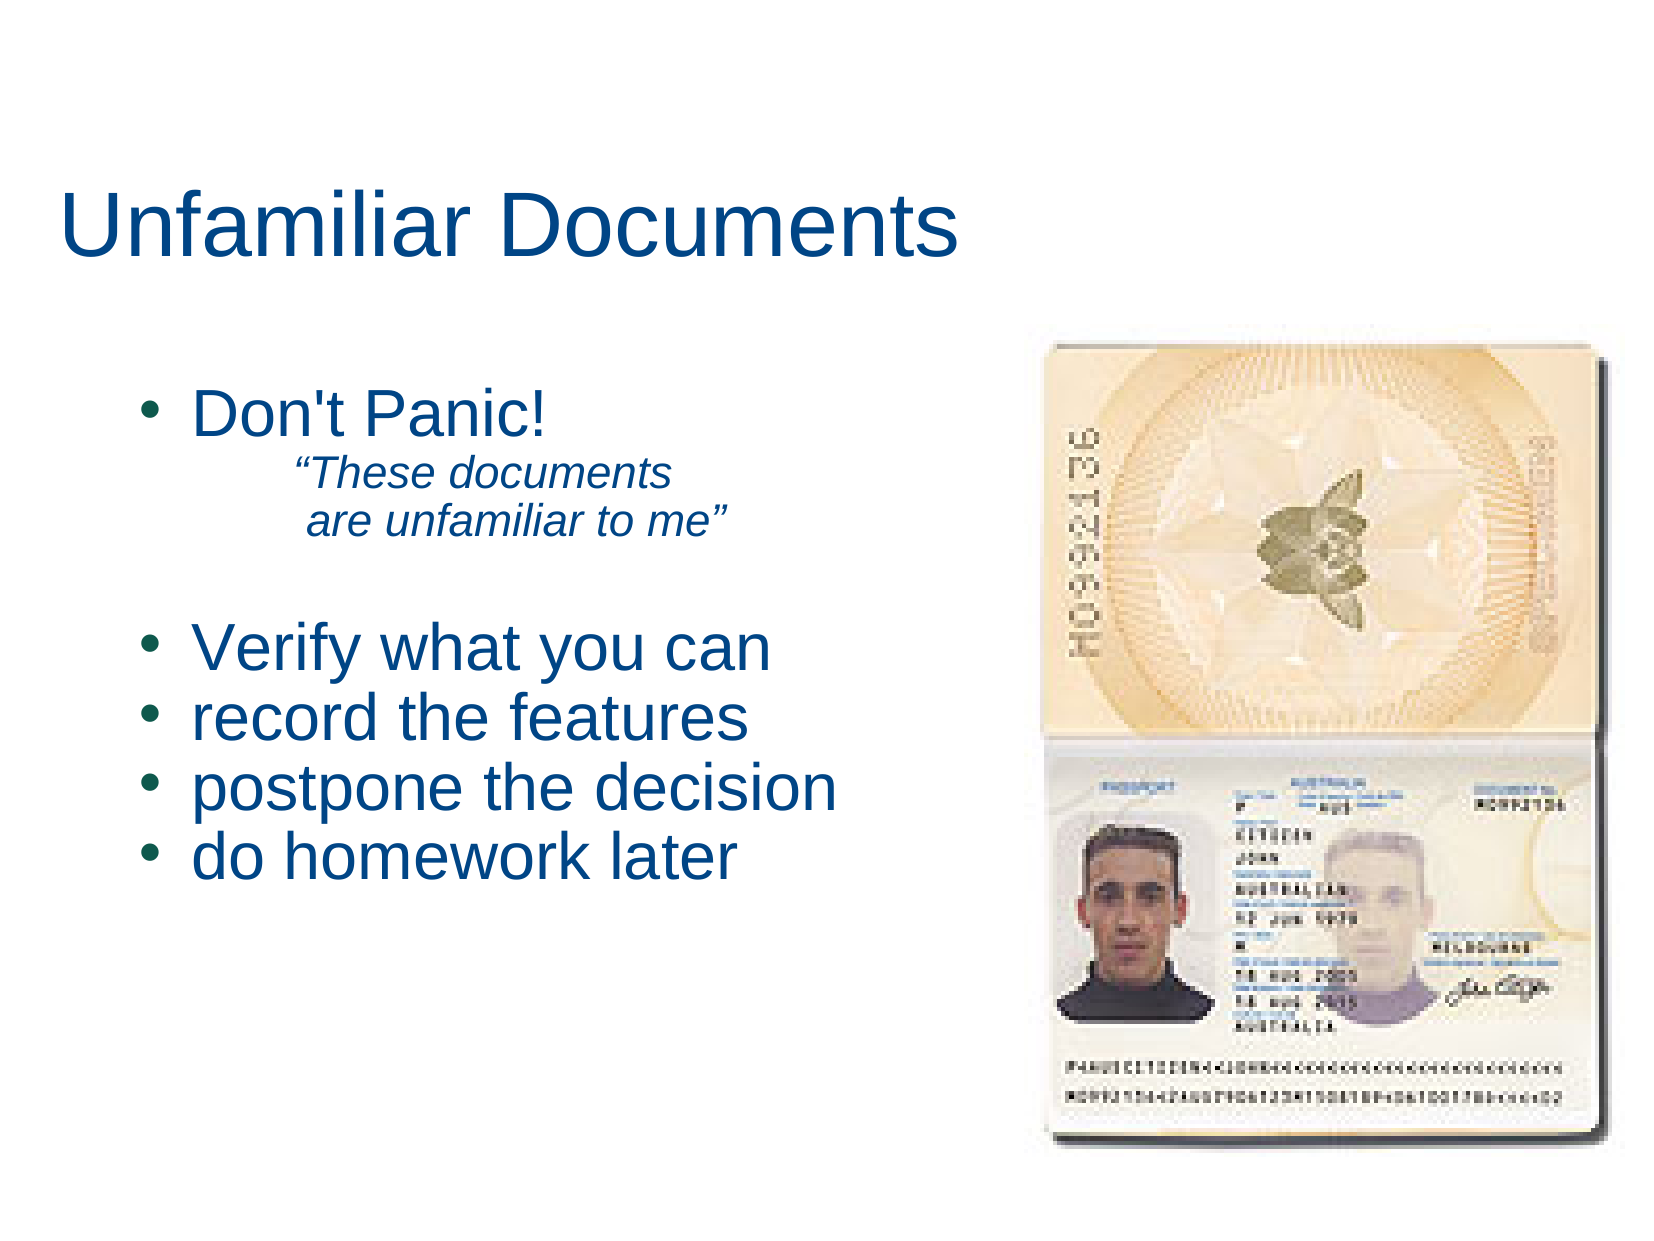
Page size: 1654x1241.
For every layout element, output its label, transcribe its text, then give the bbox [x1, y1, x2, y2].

title Unfamiliar Documents [59, 118, 1031, 277]
picture [1024, 324, 1625, 1162]
list Don't Panic! “These documents are unfamiliar to me” Verify what you can record the features postpone the decision do homework later [121, 325, 945, 1241]
